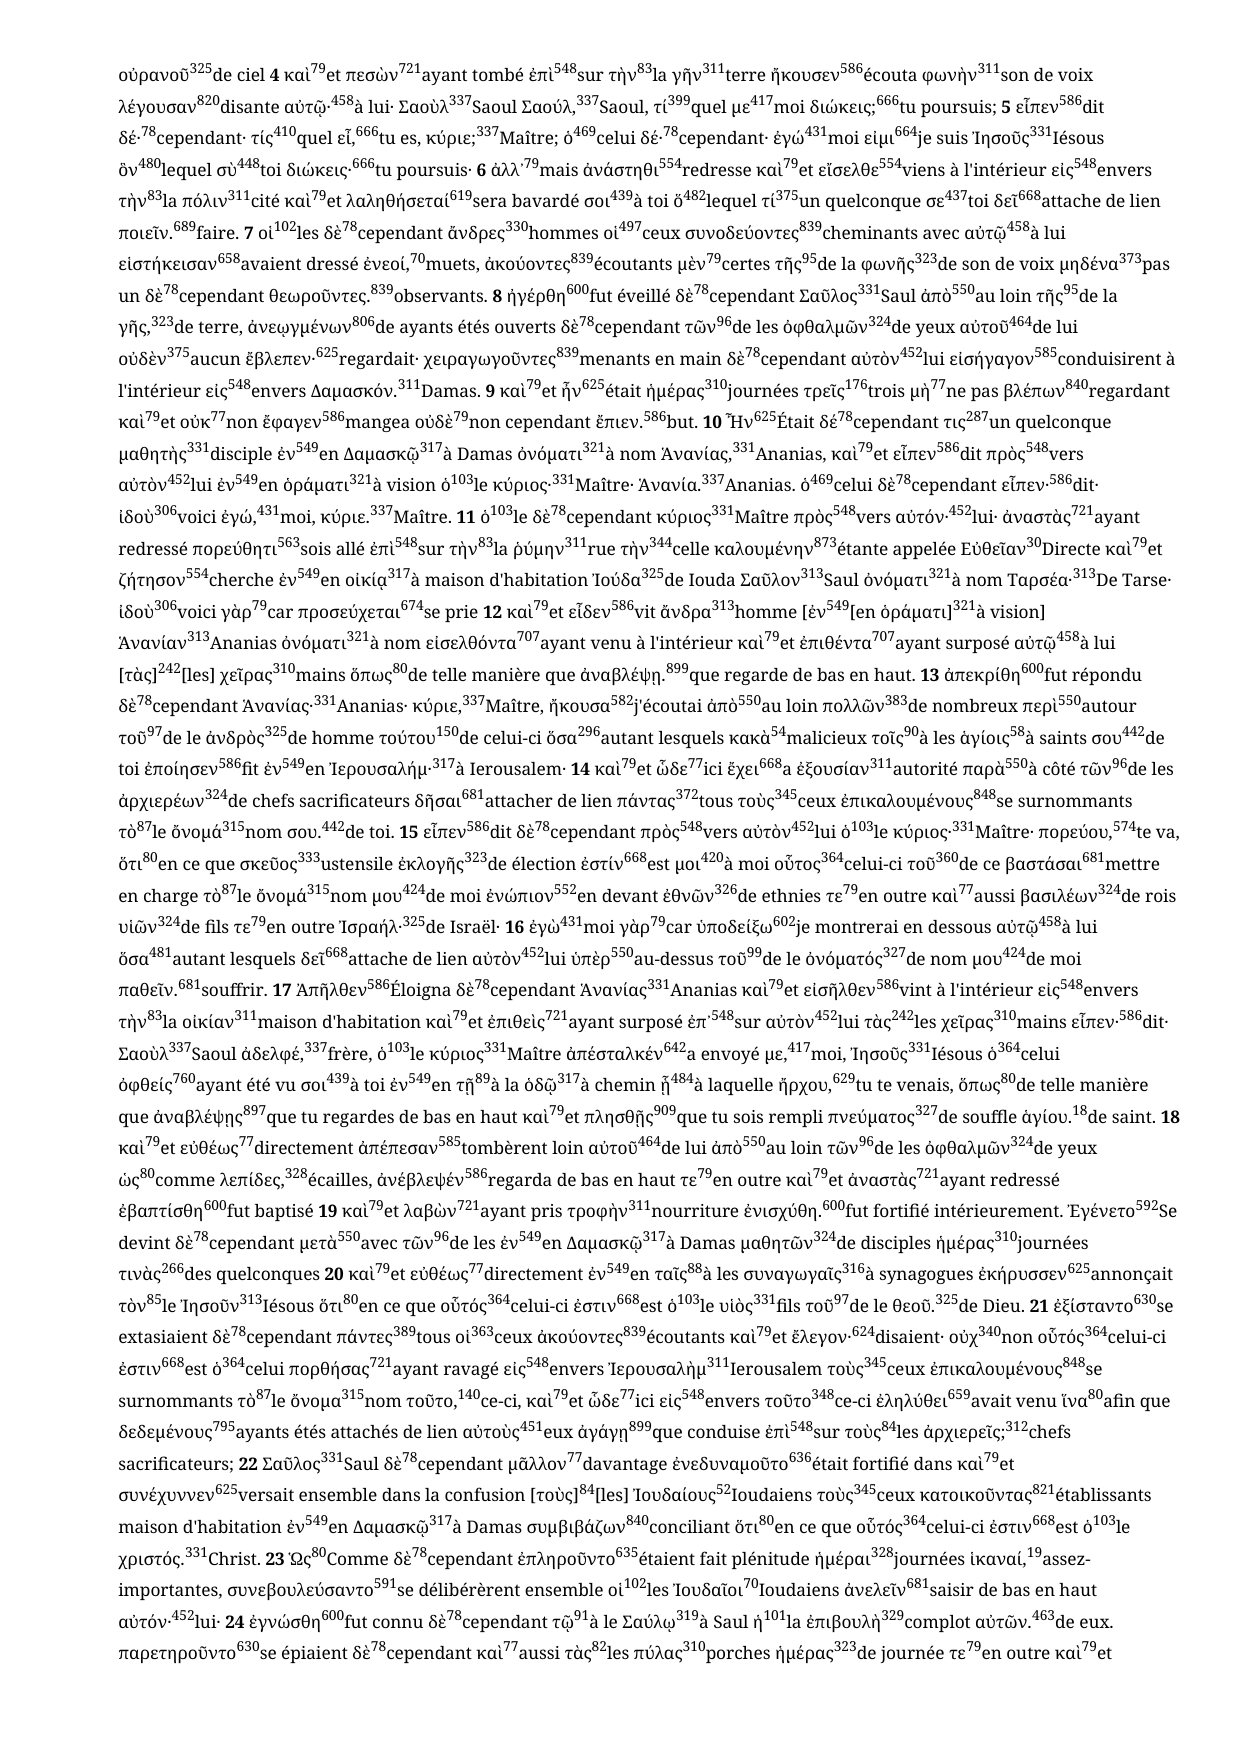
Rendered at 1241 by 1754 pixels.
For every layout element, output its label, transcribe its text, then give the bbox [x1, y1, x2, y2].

text 1 Ὁ103Le δὲ78cependant Σαῦλος331Saul ἔτι77encore ἐμπνέων840inspirant souffle ἀπειλῆς323de menace καὶ79et φόνου325de meurtre εἰς548envers τοὺς84les μαθητὰς312disciples τοῦ97de le κυρίου,325de Maître, προσελθὼν721ayant venu vers τῷ91à le ἀρχιερεῖ319à chef sacrificateur 2 ᾐτήσατο592se demanda παρ᾽550à côté αὐτοῦ464de lui ἐπιστολὰς310épîtres εἰς548envers Δαμασκὸν311Damas πρὸς548vers τὰς82les συναγωγάς,310synagogues, ὅπως80de telle manière que ἐάν80si le cas échéant τινας372des quelconques εὕρῃ899que trouve τῆς95de la ὁδοῦ323de chemin ὄντας,821étants, ἄνδρας312hommes τε79en outre καὶ79et γυναῖκας,310femmes, δεδεμένους795ayants étés attachés de lien ἀγάγῃ899que conduise εἰς548envers Ἰερουσαλήμ.311Ierousalem. 3 Ἐν549En δὲ78cependant τῷ354à ce πορεύεσθαι690se aller ἐγένετο592se devint αὐτὸν452lui ἐγγίζειν689approcher τῇ89à la Δαμασκῷ,317à Damas, ἐξαίφνης77soudainement τε79en outre αὐτὸν452lui περιήστραψεν586éclaira autour φῶς333lumière ἐκ550hors τοῦ97de le οὐρανοῦ325de ciel 4 καὶ79et πεσὼν721ayant tombé ἐπὶ548sur τὴν83la γῆν311terre ἤκουσεν586écouta φωνὴν311son de voix λέγουσαν820disante αὐτῷ·458à lui· Σαοὺλ337Saoul Σαούλ,337Saoul, τί399quel με417moi διώκεις;666tu poursuis; 5 εἶπεν586dit δέ·78cependant· τίς410quel εἶ,666tu es, κύριε;337Maître; ὁ469celui δέ·78cependant· ἐγώ431moi εἰμι664je suis Ἰησοῦς331Iésous ὃν480lequel σὺ448toi διώκεις·666tu poursuis· 6 ἀλλ᾽79mais ἀνάστηθι554redresse καὶ79et εἴσελθε554viens à l'intérieur εἰς548envers τὴν83la πόλιν311cité καὶ79et λαληθήσεταί619sera bavardé σοι439à toi ὅ482lequel τί375un quelconque σε437toi δεῖ668attache de lien ποιεῖν.689faire. 7 οἱ102les δὲ78cependant ἄνδρες330hommes οἱ497ceux συνοδεύοντες839cheminants avec αὐτῷ458à lui εἱστήκεισαν658avaient dressé ἐνεοί,70muets, ἀκούοντες839écoutants μὲν79certes τῆς95de la φωνῆς323de son de voix μηδένα373pas un δὲ78cependant θεωροῦντες.839observants. 8 ἠγέρθη600fut éveillé δὲ78cependant Σαῦλος331Saul ἀπὸ550au loin τῆς95de la γῆς,323de terre, ἀνεῳγμένων806de ayants étés ouverts δὲ78cependant τῶν96de les ὀφθαλμῶν324de yeux αὐτοῦ464de lui οὐδὲν375aucun ἔβλεπεν·625regardait· χειραγωγοῦντες839menants en main δὲ78cependant αὐτὸν452lui εἰσήγαγον585conduisirent à l'intérieur εἰς548envers Δαμασκόν.311Damas. 9 καὶ79et ἦν625était ἡμέρας310journées τρεῖς176trois μὴ77ne pas βλέπων840regardant καὶ79et οὐκ77non ἔφαγεν586mangea οὐδὲ79non cependant ἔπιεν.586but. 10 Ἦν625Était δέ78cependant τις287un quelconque μαθητὴς331disciple ἐν549en Δαμασκῷ317à Damas ὀνόματι321à nom Ἁνανίας,331Ananias, καὶ79et εἶπεν586dit πρὸς548vers αὐτὸν452lui ἐν549en ὁράματι321à vision ὁ103le κύριος·331Maître· Ἁνανία.337Ananias. ὁ469celui δὲ78cependant εἶπεν·586dit· ἰδοὺ306voici ἐγώ,431moi, κύριε.337Maître. 11 ὁ103le δὲ78cependant κύριος331Maître πρὸς548vers αὐτόν·452lui· ἀναστὰς721ayant redressé πορεύθητι563sois allé ἐπὶ548sur τὴν83la ῥύμην311rue τὴν344celle καλουμένην873étante appelée Εὐθεῖαν30Directe καὶ79et ζήτησον554cherche ἐν549en οἰκίᾳ317à maison d'habitation Ἰούδα325de Iouda Σαῦλον313Saul ὀνόματι321à nom Ταρσέα·313De Tarse· ἰδοὺ306voici γὰρ79car προσεύχεται674se prie 12 καὶ79et εἶδεν586vit ἄνδρα313homme [ἐν549[en ὁράματι]321à vision] Ἁνανίαν313Ananias ὀνόματι321à nom εἰσελθόντα707ayant venu à l'intérieur καὶ79et ἐπιθέντα707ayant surposé αὐτῷ458à lui [τὰς]242[les] χεῖρας310mains ὅπως80de telle manière que ἀναβλέψῃ.899que regarde de bas en haut. 13 ἀπεκρίθη600fut répondu δὲ78cependant Ἁνανίας·331Ananias· κύριε,337Maître, ἤκουσα582j'écoutai ἀπὸ550au loin πολλῶν383de nombreux περὶ550autour τοῦ97de le ἀνδρὸς325de homme τούτου150de celui-ci ὅσα296autant lesquels κακὰ54malicieux τοῖς90à les ἁγίοις58à saints σου442de toi ἐποίησεν586fit ἐν549en Ἰερουσαλήμ·317à Ierousalem· 14 καὶ79et ὧδε77ici ἔχει668a ἐξουσίαν311autorité παρὰ550à côté τῶν96de les ἀρχιερέων324de chefs sacrificateurs δῆσαι681attacher de lien πάντας372tous τοὺς345ceux ἐπικαλουμένους848se surnommants τὸ87le ὄνομά315nom σου.442de toi. 15 εἶπεν586dit δὲ78cependant πρὸς548vers αὐτὸν452lui ὁ103le κύριος·331Maître· πορεύου,574te va, ὅτι80en ce que σκεῦος333ustensile ἐκλογῆς323de élection ἐστίν668est μοι420à moi οὗτος364celui-ci τοῦ360de ce βαστάσαι681mettre en charge τὸ87le ὄνομά315nom μου424de moi ἐνώπιον552en devant ἐθνῶν326de ethnies τε79en outre καὶ77aussi βασιλέων324de rois υἱῶν324de fils τε79en outre Ἰσραήλ·325de Israël· 16 ἐγὼ431moi γὰρ79car ὑποδείξω602je montrerai en dessous αὐτῷ458à lui ὅσα481autant lesquels δεῖ668attache de lien αὐτὸν452lui ὑπὲρ550au-dessus τοῦ99de le ὀνόματός327de nom μου424de moi παθεῖν.681souffrir. 17 Ἀπῆλθεν586Éloigna δὲ78cependant Ἁνανίας331Ananias καὶ79et εἰσῆλθεν586vint à l'intérieur εἰς548envers τὴν83la οἰκίαν311maison d'habitation καὶ79et ἐπιθεὶς721ayant surposé ἐπ᾽548sur αὐτὸν452lui τὰς242les χεῖρας310mains εἶπεν·586dit· Σαοὺλ337Saoul ἀδελφέ,337frère, ὁ103le κύριος331Maître ἀπέσταλκέν642a envoyé με,417moi, Ἰησοῦς331Iésous ὁ364celui ὀφθείς760ayant été vu σοι439à toi ἐν549en τῇ89à la ὁδῷ317à chemin ᾗ484à laquelle ἤρχου,629tu te venais, ὅπως80de telle manière que ἀναβλέψῃς897que tu regardes de bas en haut καὶ79et πλησθῇς909que tu sois rempli πνεύματος327de souffle ἁγίου.18de saint. 18 καὶ79et εὐθέως77directement ἀπέπεσαν585tombèrent loin αὐτοῦ464de lui ἀπὸ550au loin τῶν96de les ὀφθαλμῶν324de yeux ὡς80comme λεπίδες,328écailles, ἀνέβλεψέν586regarda de bas en haut τε79en outre καὶ79et ἀναστὰς721ayant redressé ἐβαπτίσθη600fut baptisé 19 καὶ79et λαβὼν721ayant pris τροφὴν311nourriture ἐνισχύθη.600fut fortifié intérieurement. Ἐγένετο592Se devint δὲ78cependant μετὰ550avec τῶν96de les ἐν549en Δαμασκῷ317à Damas μαθητῶν324de disciples ἡμέρας310journées τινὰς266des quelconques 20 καὶ79et εὐθέως77directement ἐν549en ταῖς88à les συναγωγαῖς316à synagogues ἐκήρυσσεν625annonçait τὸν85le Ἰησοῦν313Iésous ὅτι80en ce que οὗτός364celui-ci ἐστιν668est ὁ103le υἱὸς331fils τοῦ97de le θεοῦ.325de Dieu. 21 ἐξίσταντο630se extasiaient δὲ78cependant πάντες389tous οἱ363ceux ἀκούοντες839écoutants καὶ79et ἔλεγον·624disaient· οὐχ340non οὗτός364celui-ci ἐστιν668est ὁ364celui πορθήσας721ayant ravagé εἰς548envers Ἰερουσαλὴμ311Ierousalem τοὺς345ceux ἐπικαλουμένους848se surnommants τὸ87le ὄνομα315nom τοῦτο,140ce-ci, καὶ79et ὧδε77ici εἰς548envers τοῦτο348ce-ci ἐληλύθει659avait venu ἵνα80afin que δεδεμένους795ayants étés attachés de lien αὐτοὺς451eux ἀγάγῃ899que conduise ἐπὶ548sur τοὺς84les ἀρχιερεῖς;312chefs sacrificateurs; 22 Σαῦλος331Saul δὲ78cependant μᾶλλον77davantage ἐνεδυναμοῦτο636était fortifié dans καὶ79et συνέχυννεν625versait ensemble dans la confusion [τοὺς]84[les] Ἰουδαίους52Ioudaiens τοὺς345ceux κατοικοῦντας821établissants maison d'habitation ἐν549en Δαμασκῷ317à Damas συμβιβάζων840conciliant ὅτι80en ce que οὗτός364celui-ci ἐστιν668est ὁ103le χριστός.331Christ. 23 Ὡς80Comme δὲ78cependant ἐπληροῦντο635étaient fait plénitude ἡμέραι328journées ἱκαναί,19assez-importantes, συνεβουλεύσαντο591se délibérèrent ensemble οἱ102les Ἰουδαῖοι70Ioudaiens ἀνελεῖν681saisir de bas en haut αὐτόν·452lui· 24 ἐγνώσθη600fut connu δὲ78cependant τῷ91à le Σαύλῳ319à Saul ἡ101la ἐπιβουλὴ329complot αὐτῶν.463de eux. παρετηροῦντο630se épiaient δὲ78cependant καὶ77aussi τὰς82les πύλας310porches ἡμέρας323de journée τε79en outre καὶ79et νυκτὸς323de nuit ὅπως80de telle manière que αὐτὸν452lui ἀνέλωσιν·898que saisissent de bas en haut· 25 λαβόντες720ayants pris δὲ78cependant οἱ102les μαθηταὶ330disciples αὐτοῦ464de lui νυκτὸς323de nuit διὰ550par τοῦ99de le τείχους327de muraille καθῆκαν585firent descendre αὐτὸν452lui χαλάσαντες720ayants lâchés ἐν549en σπυρίδι.317à corbeille. 26 Παραγενόμενος740Se ayant devenu à côté δὲ78cependant εἰς548envers Ἰερουσαλὴμ311Ierousalem ἐπείραζεν625mettait en tentation κολλᾶσθαι692être collé τοῖς90à les μαθηταῖς,318à disciples, καὶ79et πάντες389tous ἐφοβοῦντο630se effrayaient αὐτὸν452lui μὴ77ne pas πιστεύοντες839croyants ὅτι80en ce que ἐστὶν668est μαθητής.331disciple. 27 Βαρναβᾶς331Bar-Nabas δὲ78cependant ἐπιλαβόμενος740se ayant emparé αὐτὸν452lui ἤγαγεν586conduisit πρὸς548vers τοὺς84les ἀποστόλους312envoyés καὶ79et διηγήσατο592se raconta complètement αὐτοῖς457à eux πῶς77comment? ἐν549en τῇ89à la ὁδῷ317à chemin εἶδεν586vit τὸν85le κύριον313Maître καὶ79et ὅτι80en ce que ἐλάλησεν586bavarda αὐτῷ458à lui καὶ79et πῶς77comment? ἐν549en Δαμασκῷ317à Damas ἐπαρρησιάσατο592se oralisa franchement ἐν549en τῷ93à le ὀνόματι321à nom τοῦ97de le Ἰησοῦ.325de Iésous. 28 καὶ79et ἦν625était μετ᾽550avec αὐτῶν463de eux εἰσπορευόμενος867se allant à l'intérieur καὶ79et ἐκπορευόμενος867se allant au dehors εἰς548envers Ἰερουσαλήμ,311Ierousalem, παρρησιαζόμενος867se oralisant franchement ἐν549en τῷ93à le ὀνόματι321à nom τοῦ97de le κυρίου,325de Maître, 29 ἐλάλει625bavardait τε79en outre καὶ79et συνεζήτει625cherchait ensemble πρὸς548vers τοὺς84les Ἑλληνιστάς,312Hellénistes, οἱ468ceux δὲ78cependant ἐπεχείρουν624mettaient la main sur ἀνελεῖν681saisir de bas en haut αὐτόν.452lui. 30 ἐπιγνόντες720ayants reconnus δὲ78cependant οἱ102les ἀδελφοὶ330frères κατήγαγον585menèrent de haut en bas αὐτὸν452lui εἰς548envers Καισάρειαν311Kaesareia καὶ79et ἐξαπέστειλαν585envoyèrent dehors αὐτὸν452lui εἰς548envers Ταρσόν.311Tarse. 31 Ἡ101La μὲν77certes οὖν79donc ἐκκλησία329église καθ᾽550contre ὅλης279de toute entière τῆς95de la Ἰουδαίας323de Ioudaia καὶ79et Γαλιλαίας323de Galilée καὶ79et Σαμαρείας323de Samareia εἶχεν625avait εἰρήνην311paix οἰκοδομουμένη889étante édifiée en maison καὶ79et πορευομένη865se allante τῷ91à le φόβῳ319à effroi τοῦ97de le κυρίου325de Maître καὶ79et τῇ89à la παρακλήσει317à appel à côté τοῦ99de le ἁγίου18de saint πνεύματος327de souffle ἐπληθύνετο.636était multiplié. 32 Ἐγένετο592Se devint δὲ78cependant Πέτρον313Pierre διερχόμενον849se passant à travers διὰ550par πάντων385de tous κατελθεῖν681venir de haut en bas καὶ77aussi πρὸς548vers τοὺς84les ἁγίους52saints τοὺς345ceux κατοικοῦντας821établissants maison d'habitation Λύδδα.311Lydda. 33 εὗρεν586trouva δὲ78cependant ἐκεῖ77là ἄνθρωπόν313être humain τινα269un quelconque ὀνόματι321à nom Αἰνέαν313Ainéa ἐξ550hors ἐτῶν326de ans ὀκτὼ192de huit κατακείμενον849se couchant de haut en bas ἐπὶ550sur κραβάττου,325de grabat, ὃς498lequel ἦν625était παραλελυμένος.813ayant été paralysé. 34 καὶ79et εἶπεν586dit αὐτῷ458à lui ὁ103le Πέτρος·331Pierre· Αἰνέα,337Ainéa, ἰᾶταί674se guérit σε437toi Ἰησοῦς331Iésous Χριστός·331Christ· ἀνάστηθι554redresse καὶ79et στρῶσον554étends σεαυτῷ.520à toi-même. καὶ79et εὐθέως77directement ἀνέστη.586redressa. 35 καὶ79et εἶδαν585virent αὐτὸν452lui πάντες389tous οἱ363ceux κατοικοῦντες839établissants maison d'habitation Λύδδα311Lydda καὶ79et τὸν85le Σαρῶνα,313Sarona, οἵτινες497lesquels des quelconques ἐπέστρεψαν585retournèrent au-dessus ἐπὶ548sur τὸν85le κύριον.313Maître. 36 Ἐν549En Ἰόππῃ317à Ioppé δέ78cependant τις285une quelconque ἦν625était μαθήτρια329disciple ὀνόματι321à nom Ταβιθά,329Tabitha, ἣ496laquelle διερμηνευομένη889étante interprétée en détail λέγεται680est dit Δορκάς·329Dorcas· αὕτη467celle-ci ἦν625était πλήρης45de plénitude ἔργων326de travaux ἀγαθῶν17de bons καὶ79et ἐλεημοσυνῶν322de actes de miséricorde ὧν489de lesquelles ἐποίει.625faisait. 37 ἐγένετο592se devint δὲ78cependant ἐν549en ταῖς88à les ἡμέραις316à journées ἐκείναις141à celles-là ἀσθενήσασαν705ayante étée infirme αὐτὴν450elle ἀποθανεῖν·681mourir loin· λούσαντες720ayants baignés δὲ78cependant αὐτὴν450elle ἔθηκαν585posèrent ἐν549en ὑπερῴῳ.321à partie au-dessus. 38 ἐγγὺς77proche δὲ78cependant οὔσης832de étante Λύδδας323de Lydda τῇ89à la Ἰόππῃ317à Ioppé οἱ102les μαθηταὶ330disciples ἀκούσαντες720ayants écoutés ὅτι80en ce que Πέτρος331Pierre ἐστὶν668est ἐν549en αὐτῇ456à elle ἀπέστειλαν585envoyèrent δύο178deux ἄνδρας312hommes πρὸς548vers αὐτὸν452lui παρακαλοῦντες·839appelants à côté· μὴ77ne pas ὀκνήσῃς897que tu paresses διελθεῖν681passer à travers ἕως552jusqu'à ce que ἡμῶν.423de nous. 39 ἀναστὰς721ayant redressé δὲ78cependant Πέτρος331Pierre συνῆλθεν586vint ensemble αὐτοῖς·457à eux· ὃν480lequel παραγενόμενον726se ayant devenu à côté ἀνήγαγον585conduisirent de bas en haut εἰς548envers τὸ87le ὑπερῷον315partie au-dessus καὶ79et παρέστησαν585dressèrent à côté αὐτῷ458à lui πᾶσαι284toutes αἱ100les χῆραι328veuves κλαίουσαι837pleurantes καὶ79et ἐπιδεικνύμεναι864se montrantes sûrement χιτῶνας312chitons καὶ79et ἱμάτια314himations ὅσα481autant lesquels ἐποίει625faisait μετ᾽550avec αὐτῶν461de elles οὖσα838étante ἡ101la Δορκάς.329Dorcas. 40 ἐκβαλὼν721ayant éjecté δὲ78cependant ἔξω77au-dehors πάντας372tous ὁ103le Πέτρος331Pierre καὶ79et θεὶς721ayant posé τὰ246les γόνατα314genoux προσηύξατο592se pria καὶ79et ἐπιστρέψας721ayant retourné au-dessus πρὸς548vers τὸ87le σῶμα315corps εἶπεν·586dit· Ταβιθά,335Tabitha, ἀνάστηθι.554redresse. ἡ467celle δὲ78cependant ἤνοιξεν586ouvrit τοὺς84les ὀφθαλμοὺς312yeux αὐτῆς,462de elle, καὶ79et ἰδοῦσα719ayante vue τὸν85le Πέτρον313Pierre ἀνεκάθισεν.586assit de bas en haut. 41 δοὺς721ayant donné δὲ78cependant αὐτῇ456à elle χεῖρα311main ἀνέστησεν586redressa αὐτήν·450elle· φωνήσας721ayant sonné de voix δὲ78cependant τοὺς84les ἁγίους52saints καὶ79et τὰς82les χήρας310veuves παρέστησεν586dressa à côté αὐτὴν450elle ζῶσαν.820vivante. 42 γνωστὸν49connu δὲ78cependant ἐγένετο592se devint καθ᾽550contre ὅλης279de toute entière τῆς95de la Ἰόππης323de Ioppé καὶ79et ἐπίστευσαν585crurent πολλοὶ389nombreux ἐπὶ548sur τὸν85le κύριον.313Maître. 43 Ἐγένετο592Se devint δὲ78cependant ἡμέρας310journées ἱκανὰς266assez-importantes μεῖναι681rester ἐν549en Ἰόππῃ317à Ioppé παρά549à côté τινι275à un quelconque Σίμωνι319à Simon βυρσεῖ.319à tanneur. [118, 59, 1181, 1665]
